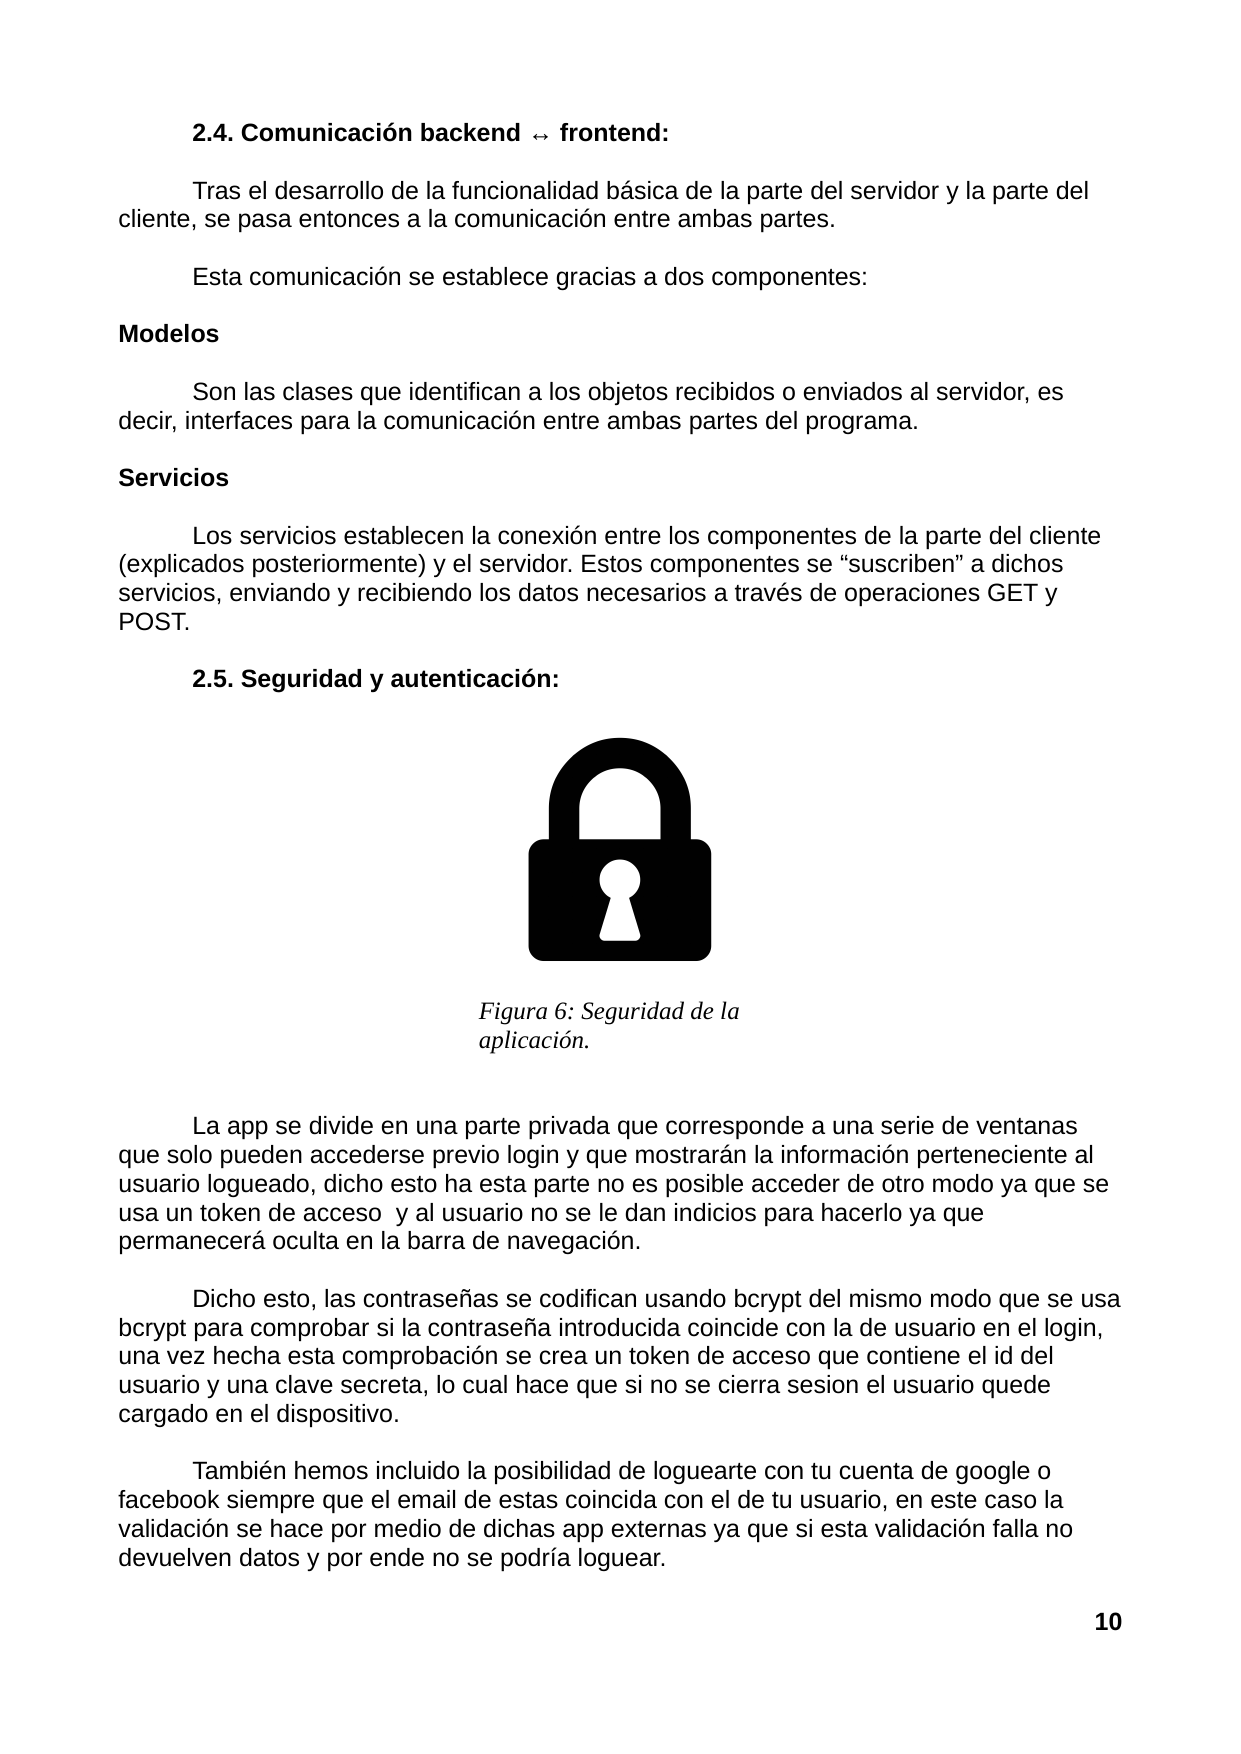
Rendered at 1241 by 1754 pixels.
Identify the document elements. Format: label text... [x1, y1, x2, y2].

picture [478, 707, 762, 991]
text Figura 6: Seguridad de la aplicación. [478, 991, 762, 1054]
text La app se divide en una parte privada que corresponde a una serie de ventanas que solo pueden accederse previo login y que mostrarán la información perteneciente al usuario logueado, dicho esto ha esta parte no es posible acceder de otro modo ya que se usa un token de acceso y al usuario no se le dan indicios para hacerlo ya que permanecerá oculta en la barra de navegación. [118, 1111, 1122, 1255]
text Son las clases que identifican a los objetos recibidos o enviados al servidor, es decir, interfaces para la comunicación entre ambas partes del programa. [118, 377, 1122, 434]
text Esta comunicación se establece gracias a dos componentes: [118, 262, 1122, 291]
text Servicios [118, 463, 1122, 492]
text Los servicios establecen la conexión entre los componentes de la parte del cliente (explicados posteriormente) y el servidor. Estos componentes se “suscriben” a dichos servicios, enviando y recibiendo los datos necesarios a través de operaciones GET y POST. [118, 521, 1122, 636]
text Dicho esto, las contraseñas se codifican usando bcrypt del mismo modo que se usa bcrypt para comprobar si la contraseña introducida coincide con la de usuario en el login, una vez hecha esta comprobación se crea un token de acceso que contiene el id del usuario y una clave secreta, lo cual hace que si no se cierra sesion el usuario quede cargado en el dispositivo. [118, 1284, 1122, 1428]
text 2.5. Seguridad y autenticación: [118, 664, 1122, 693]
text Modelos [118, 319, 1122, 348]
text Tras el desarrollo de la funcionalidad básica de la parte del servidor y la parte del cliente, se pasa entonces a la comunicación entre ambas partes. [118, 176, 1122, 233]
text 2.4. Comunicación backend ↔ frontend: [118, 118, 1122, 147]
text También hemos incluido la posibilidad de loguearte con tu cuenta de google o facebook siempre que el email de estas coincida con el de tu usuario, en este caso la validación se hace por medio de dichas app externas ya que si esta validación falla no devuelven datos y por ende no se podría loguear. [118, 1456, 1122, 1571]
